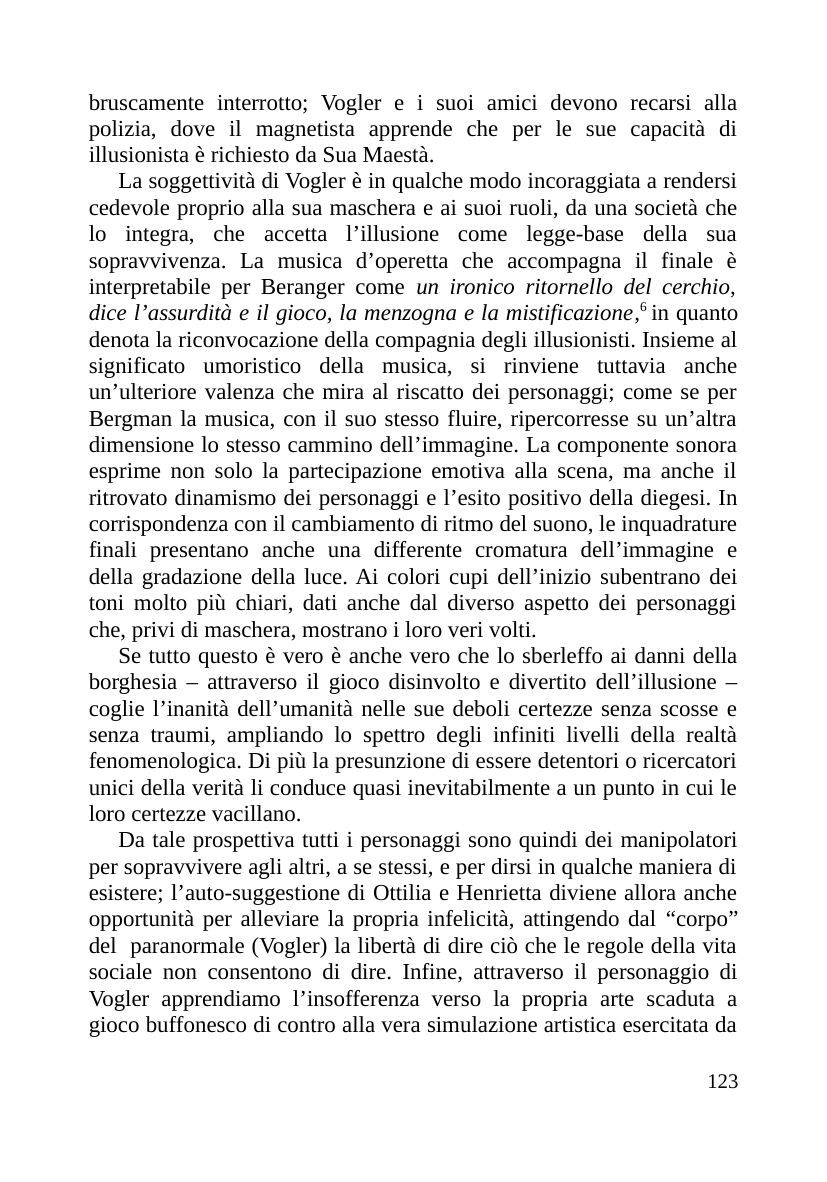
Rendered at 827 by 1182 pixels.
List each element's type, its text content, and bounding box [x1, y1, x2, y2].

text Se tutto questo è vero è anche vero che lo sberleffo ai danni della borghesia – attraverso il gioco disinvolto e divertito dell’illusione – coglie l’inanità dell’umanità nelle sue deboli certezze senza scosse e senza traumi, ampliando lo spettro degli infiniti livelli della realtà fenomenologica. Di più la presunzione di essere detentori o ricercatori unici della verità li conduce quasi inevitabilmente a un punto in cui le loro certezze vacillano. [88, 642, 738, 826]
text La soggettività di Vogler è in qualche modo incoraggiata a rendersi cedevole proprio alla sua maschera e ai suoi ruoli, da una società che lo integra, che accetta l’illusione come legge-base della sua sopravvivenza. La musica d’operetta che accompagna il finale è interpretabile per Beranger come un ironico ritornello del cerchio, dice l’assurdità e il gioco, la menzogna e la mistificazione,6 in quanto denota la riconvocazione della compagnia degli illusionisti. Insieme al significato umoristico della musica, si rinviene tuttavia anche un’ulteriore valenza che mira al riscatto dei personaggi; come se per Bergman la musica, con il suo stesso fluire, ripercorresse su un’altra dimensione lo stesso cammino dell’immagine. La componente sonora esprime non solo la partecipazione emotiva alla scena, ma anche il ritrovato dinamismo dei personaggi e l’esito positivo della diegesi. In corrispondenza con il cambiamento di ritmo del suono, le inquadrature finali presentano anche una differente cromatura dell’immagine e della gradazione della luce. Ai colori cupi dell’inizio subentrano dei toni molto più chiari, dati anche dal diverso aspetto dei personaggi che, privi di maschera, mostrano i loro veri volti. [88, 168, 738, 642]
text bruscamente interrotto; Vogler e i suoi amici devono recarsi alla polizia, dove il magnetista apprende che per le sue capacità di illusionista è richiesto da Sua Maestà. [88, 88, 738, 168]
text Da tale prospettiva tutti i personaggi sono quindi dei manipolatori per sopravvivere agli altri, a se stessi, e per dirsi in qualche maniera di esistere; l’auto-suggestione di Ottilia e Henrietta diviene allora anche opportunità per alleviare la propria infelicità, attingendo dal “corpo” del paranormale (Vogler) la libertà di dire ciò che le regole della vita sociale non consentono di dire. Infine, attraverso il personaggio di Vogler apprendiamo l’insofferenza verso la propria arte scaduta a gioco buffonesco di contro alla vera simulazione artistica esercitata da [88, 826, 738, 1037]
